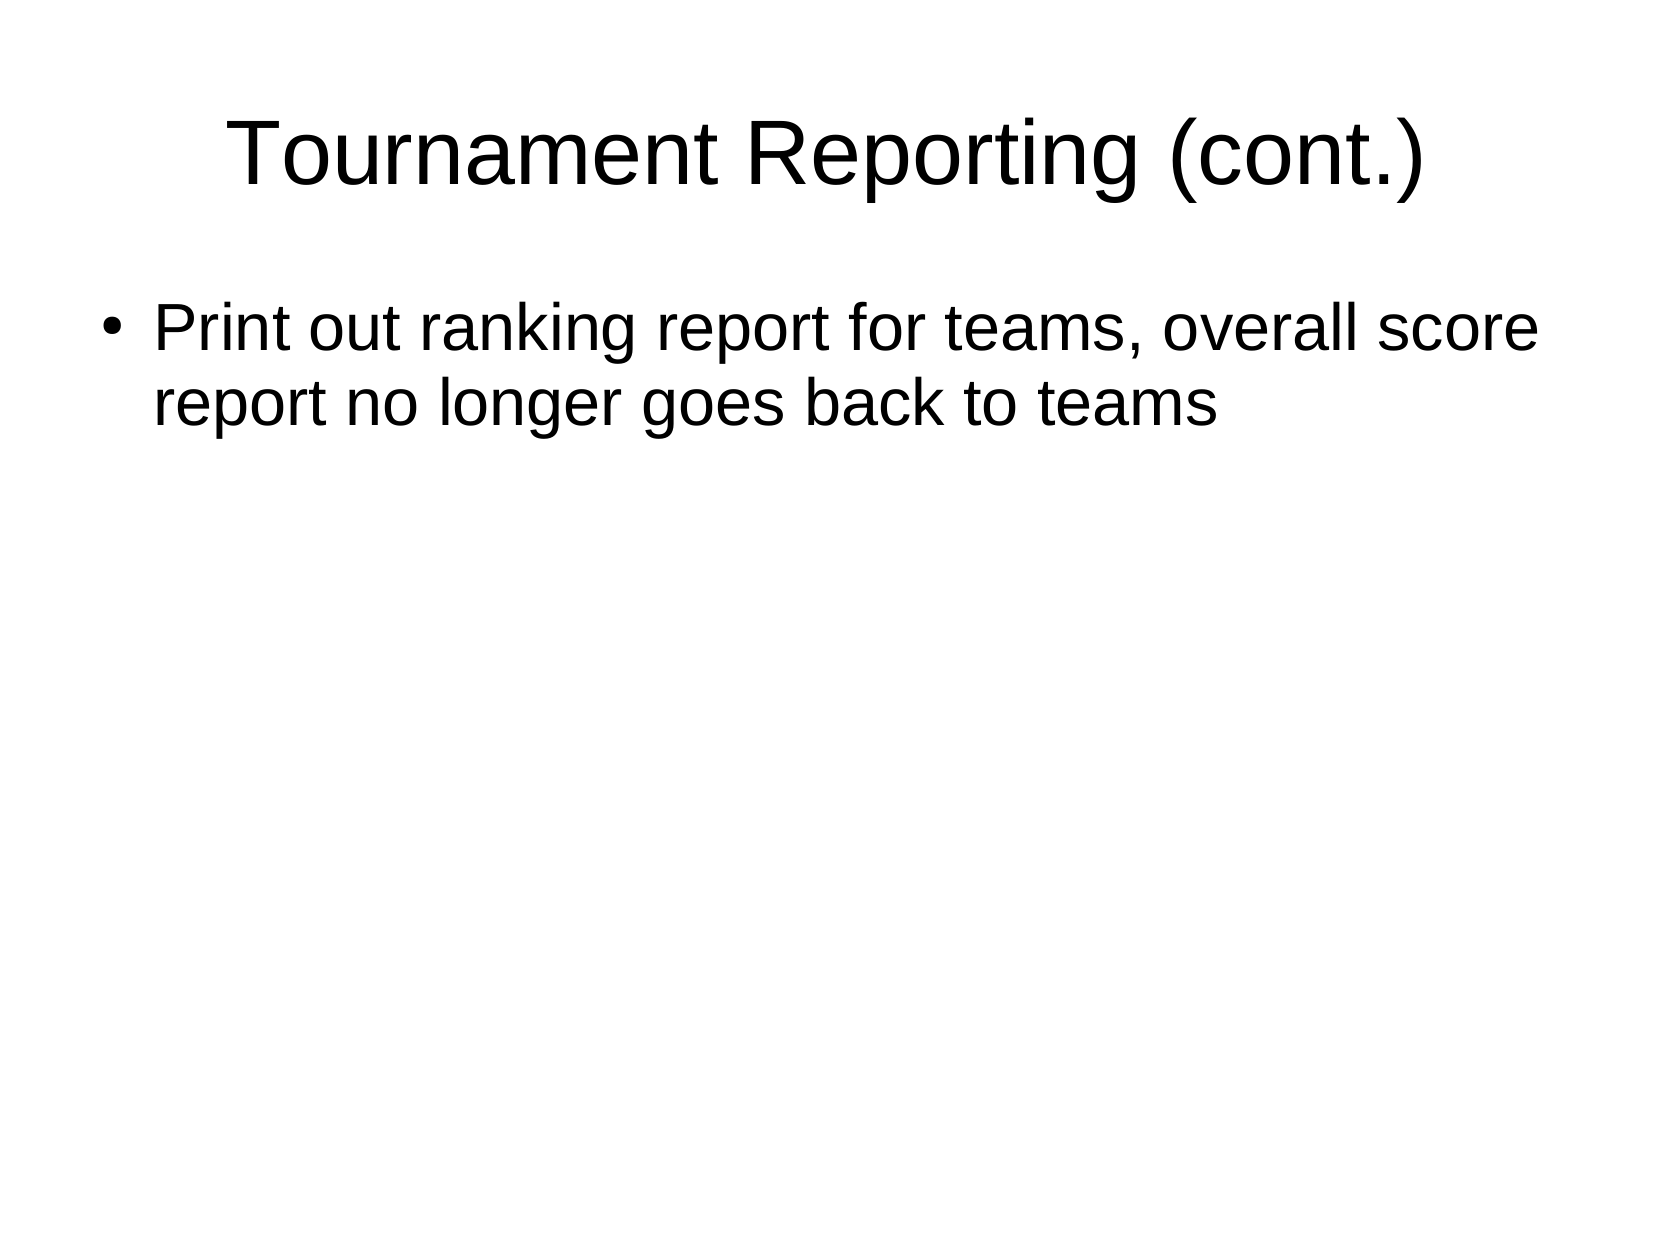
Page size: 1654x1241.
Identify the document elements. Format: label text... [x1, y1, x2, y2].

title Tournament Reporting (cont.) [82, 56, 1571, 250]
list Print out ranking report for teams, overall score report no longer goes back to teams [82, 290, 1571, 1094]
